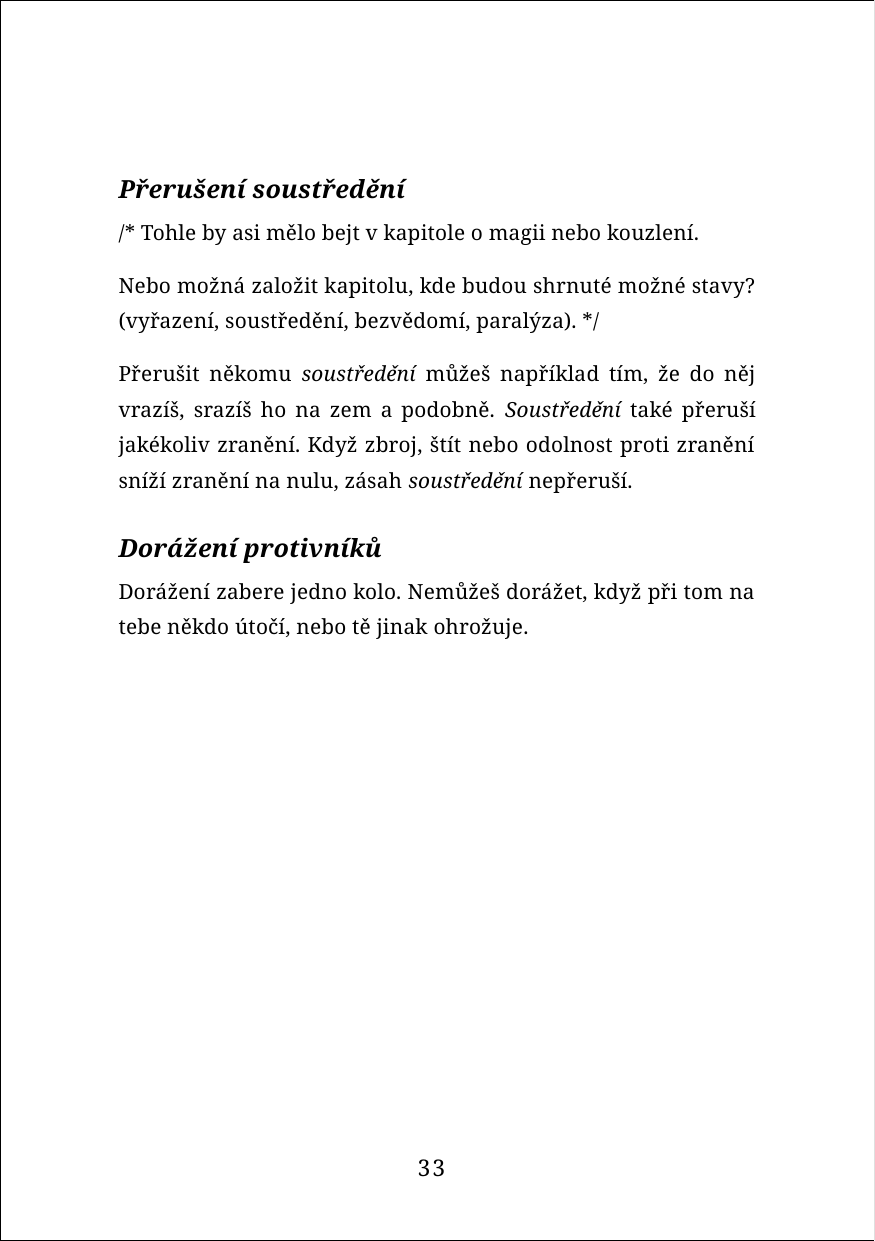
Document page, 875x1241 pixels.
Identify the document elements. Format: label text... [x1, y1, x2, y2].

text /* Tohle by asi mělo bejt v kapitole o magii nebo kouzlení. [118, 218, 756, 246]
text Nebo možná založit kapitolu, kde budou shrnuté možné stavy? (vyřazení, soustředění, bezvědomí, paralýza). */ [118, 271, 756, 335]
text Dorážení zabere jedno kolo. Nemůžeš dorážet, když při tom na tebe někdo útočí, nebo tě jinak ohrožuje. [118, 577, 756, 641]
text Přerušit někomu soustředění můžeš například tím, že do něj vrazíš, srazíš ho na zem a podobně. Soustředění také přeruší jakékoliv zranění. Když zbroj, štít nebo odolnost proti zranění sníží zranění na nulu, zásah soustředění nepřeruší. [118, 359, 756, 494]
subtitle Dorážení protivníků [118, 531, 756, 565]
subtitle Přerušení soustředění [118, 172, 756, 206]
